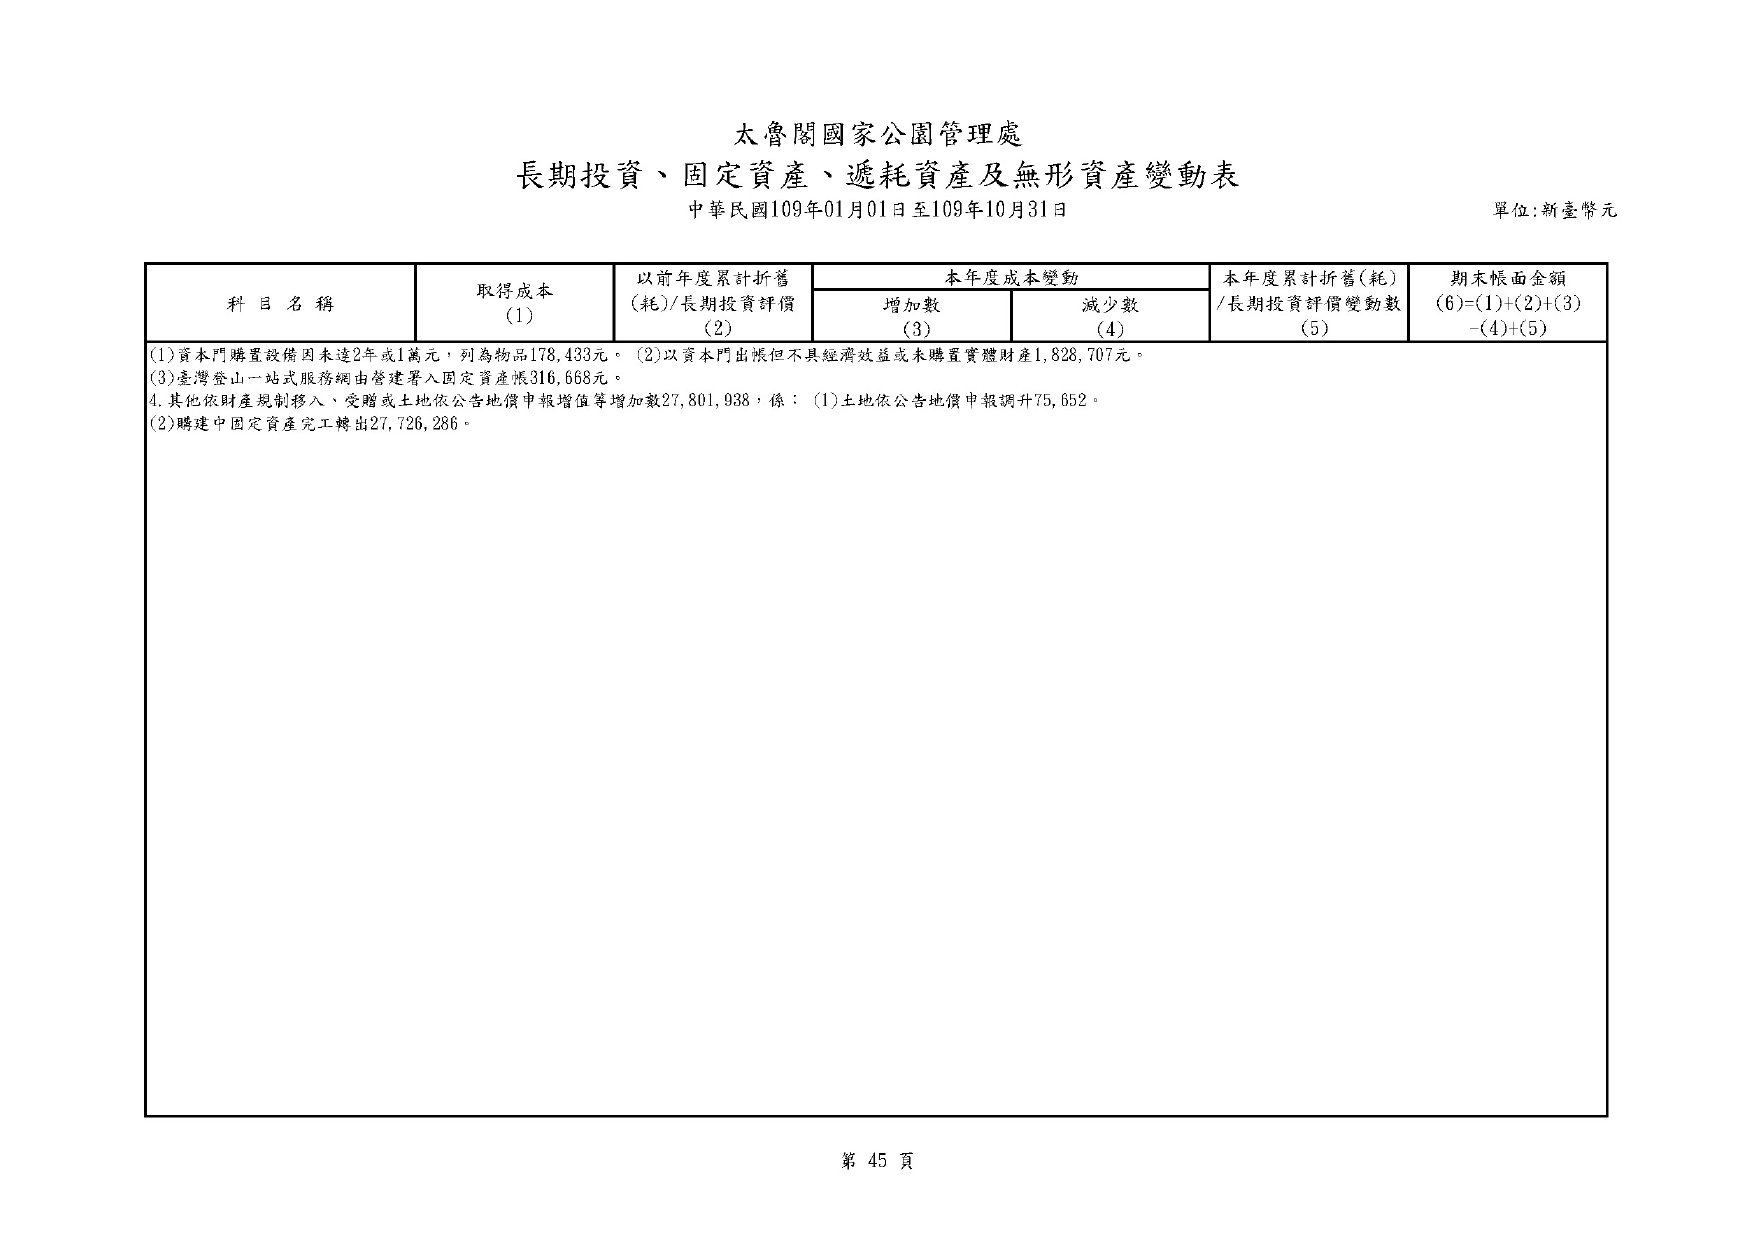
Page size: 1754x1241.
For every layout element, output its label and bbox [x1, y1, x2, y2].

picture [59, 59, 1695, 1216]
